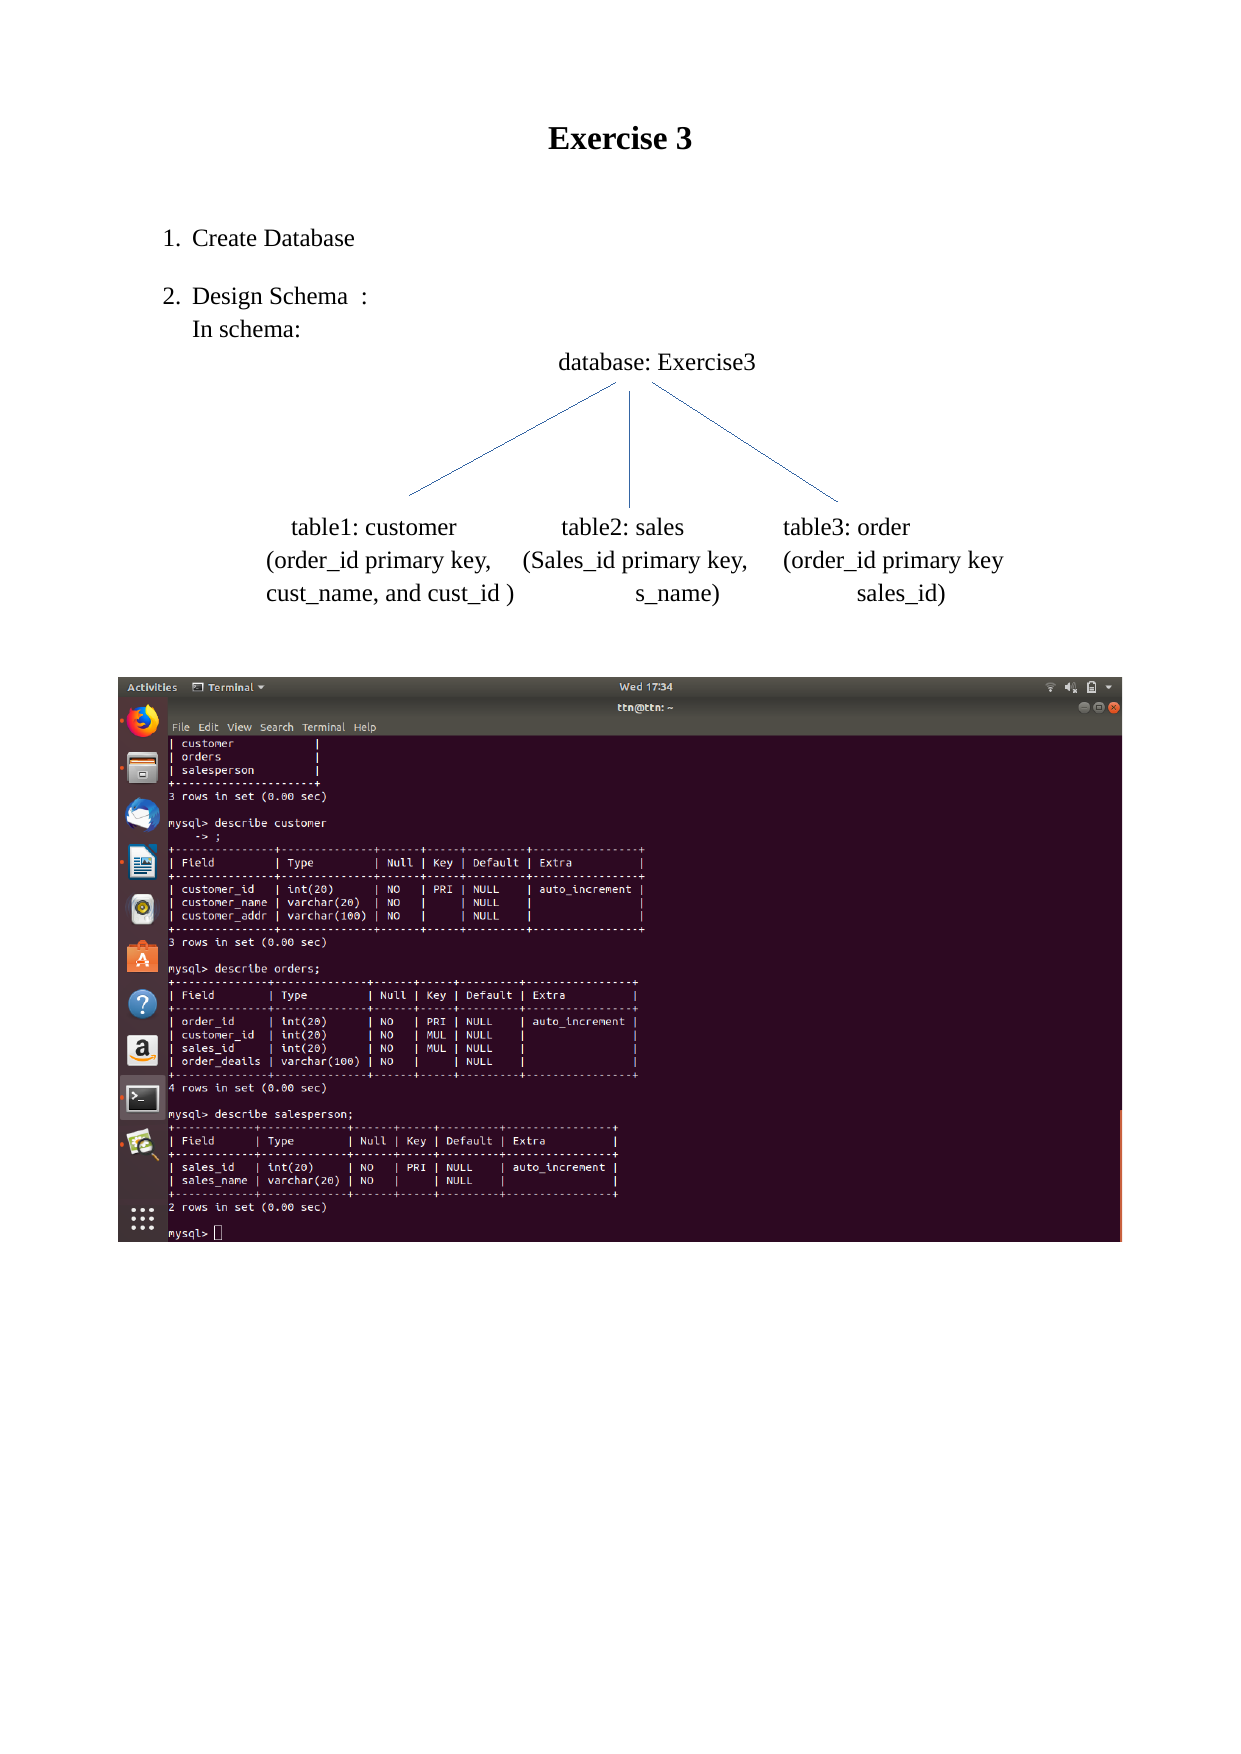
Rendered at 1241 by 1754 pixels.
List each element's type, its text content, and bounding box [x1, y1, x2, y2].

text (order_id primary key, (Sales_id primary key, (order_id primary key [118, 545, 1122, 574]
list database: Exercise3 [162, 347, 1122, 376]
picture [118, 677, 1123, 1242]
text table1: customer table2: sales table3: order [118, 512, 1122, 541]
list Design Schema : [162, 281, 1122, 310]
list Create Database [162, 223, 1122, 252]
text Exercise 3 [118, 118, 1122, 156]
list In schema: [162, 314, 1122, 343]
text cust_name, and cust_id ) s_name) sales_id) [118, 578, 1122, 607]
